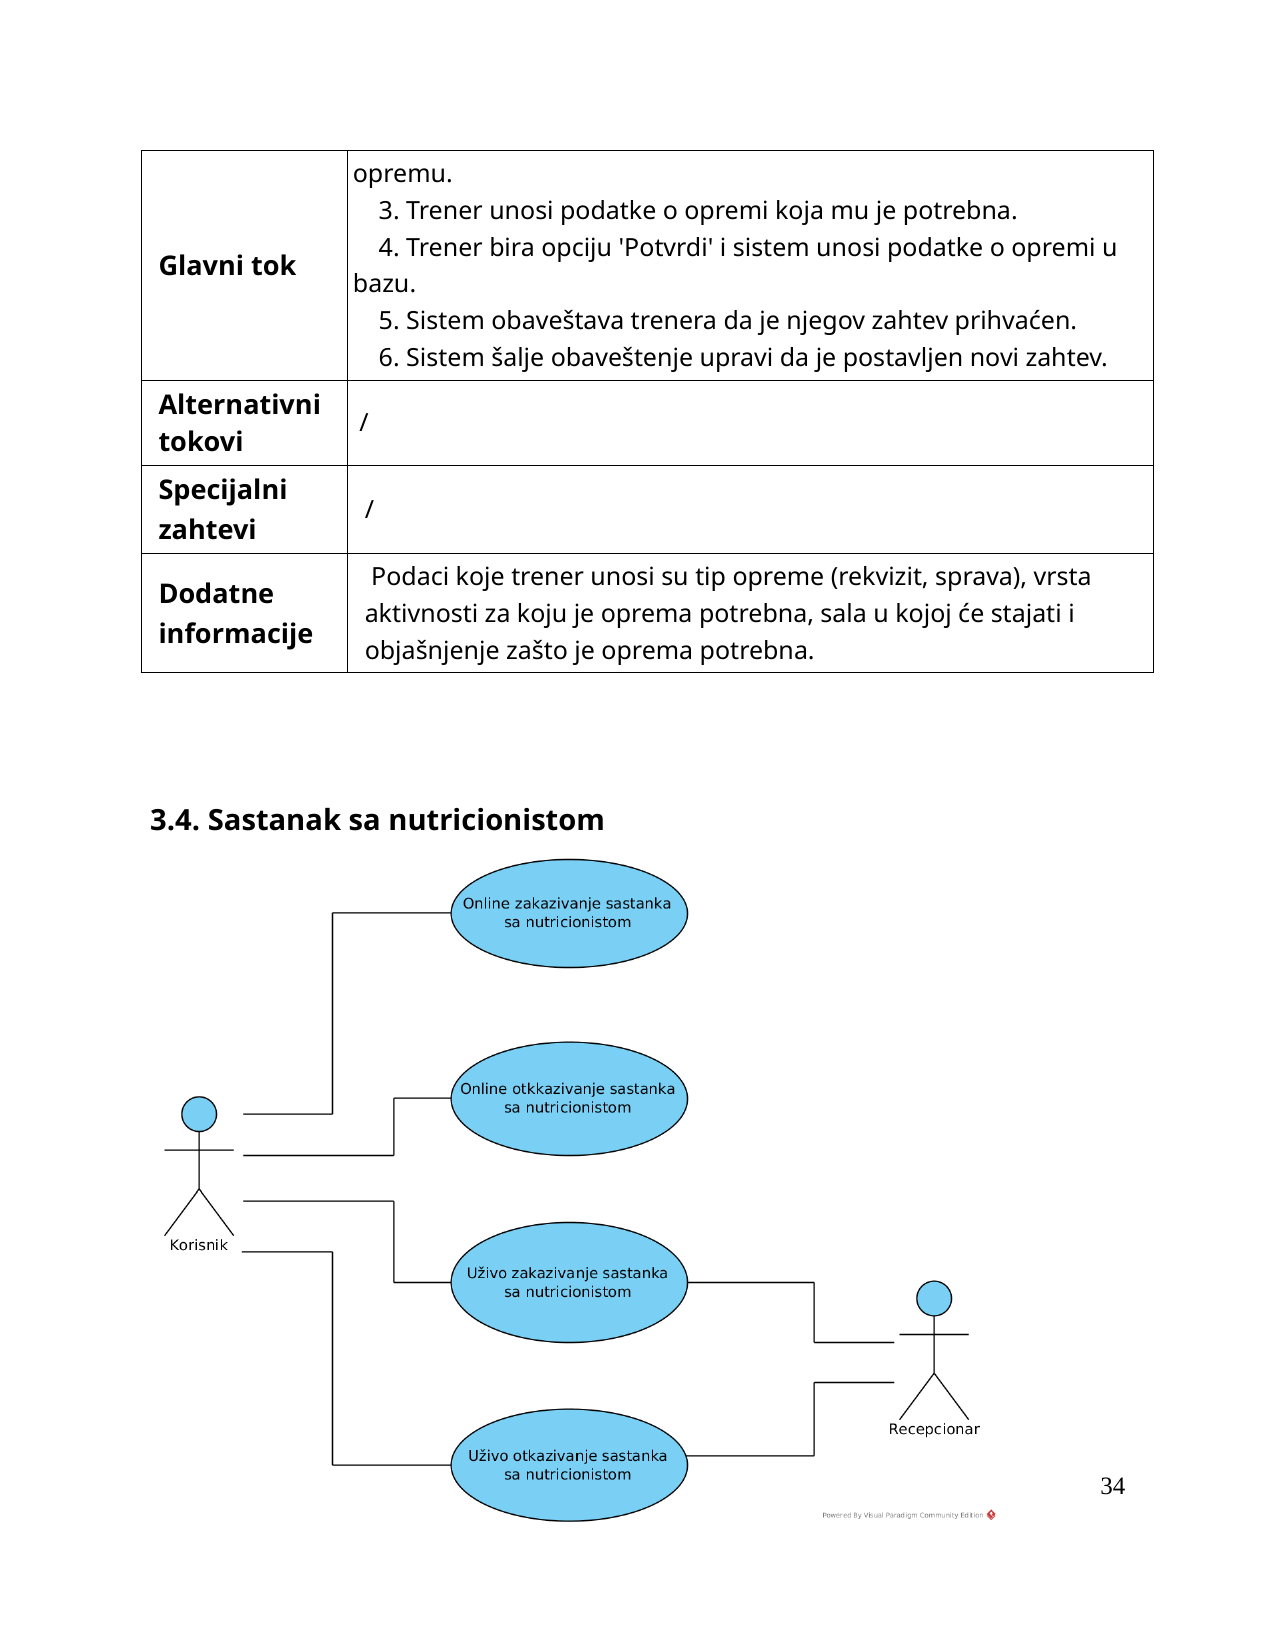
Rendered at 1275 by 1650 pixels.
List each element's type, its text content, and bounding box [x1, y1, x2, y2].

picture [153, 856, 999, 1526]
text 3.4. Sastanak sa nutricionistom [150, 799, 1125, 839]
table_cell Specijalni zahtevi [142, 466, 347, 553]
table_cell / [348, 466, 1153, 553]
table_cell opremu. 3. Trener unosi podatke o opremi koja mu je potrebna. 4. Trener bira opciju 'Potvrdi' i sistem unosi podatke o opremi u bazu. 5. Sistem obaveštava trenera da je njegov zahtev prihvaćen. 6. Sistem šalje obaveštenje upravi da je postavljen novi zahtev. [348, 151, 1153, 379]
table_cell Alternativni tokovi [142, 381, 347, 465]
table_cell Glavni tok [142, 151, 347, 379]
table_cell Dodatne informacije [142, 554, 347, 672]
table_cell / [348, 381, 1153, 465]
table_cell Podaci koje trener unosi su tip opreme (rekvizit, sprava), vrsta aktivnosti za koju je oprema potrebna, sala u kojoj će stajati i objašnjenje zašto je oprema potrebna. [348, 554, 1153, 672]
